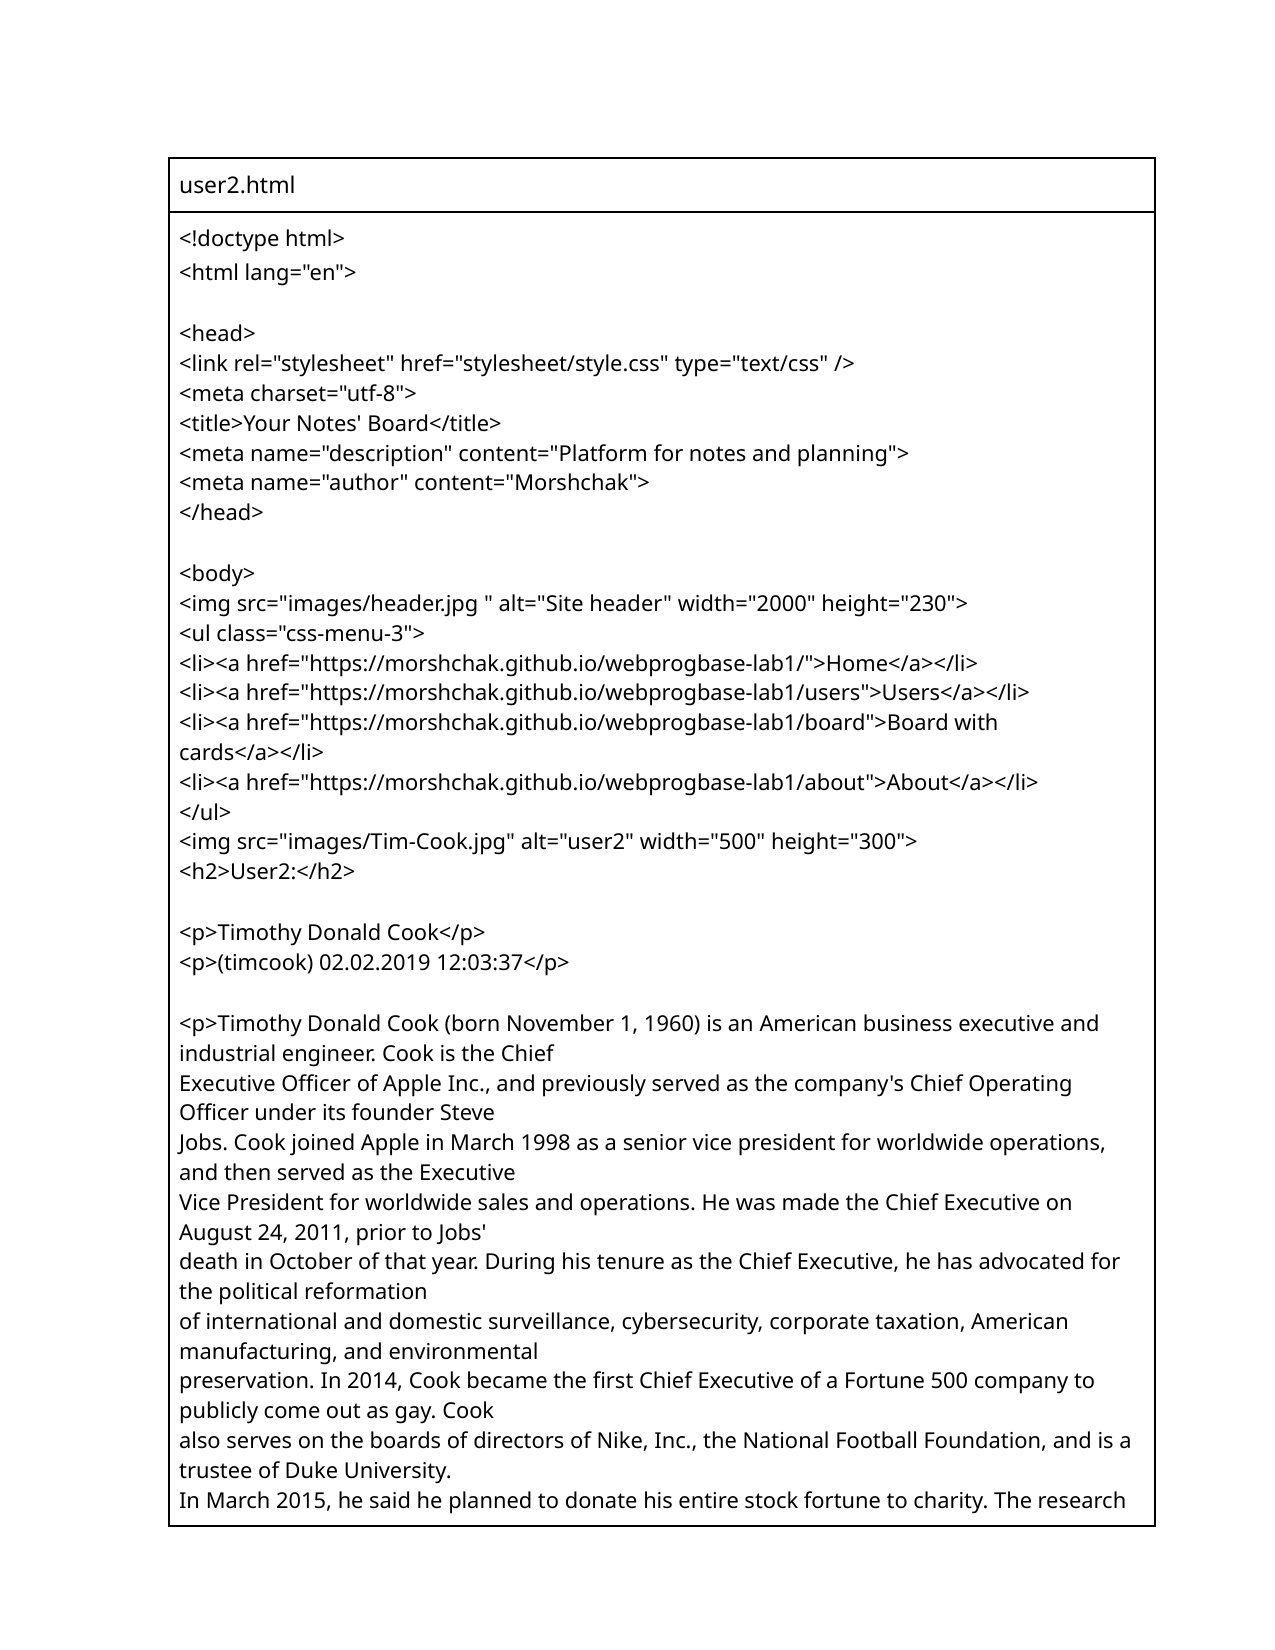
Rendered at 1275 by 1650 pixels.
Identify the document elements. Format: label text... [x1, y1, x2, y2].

table_header user2.html [170, 159, 1154, 211]
table_cell <!doctype html> <html lang="en"> <head> <link rel="stylesheet" href="stylesheet/style.css" type="text/css" /> <meta charset="utf-8"> <title>Your Notes' Board</title> <meta name="description" content="Platform for notes and planning"> <meta name="author" content="Morshchak"> </head> <body> <img src="images/header.jpg " alt="Site header" width="2000" height="230"> <ul class="css-menu-3"> <li><a href="https://morshchak.github.io/webprogbase-lab1/">Home</a></li> <li><a href="https://morshchak.github.io/webprogbase-lab1/users">Users</a></li> <li><a href="https://morshchak.github.io/webprogbase-lab1/board">Board with cards</a></li> <li><a href="https://morshchak.github.io/webprogbase-lab1/about">About</a></li> </ul> <img src="images/Tim-Cook.jpg" alt="user2" width="500" height="300"> <h2>User2:</h2> <p>Timothy Donald Cook</p> <p>(timcook) 02.02.2019 12:03:37</p> <p>Timothy Donald Cook (born November 1, 1960) is an American business executive and industrial engineer. Cook is the Chief Executive Officer of Apple Inc., and previously served as the company's Chief Operating Officer under its founder Steve Jobs. Cook joined Apple in March 1998 as a senior vice president for worldwide operations, and then served as the Executive Vice President for worldwide sales and operations. He was made the Chief Executive on August 24, 2011, prior to Jobs' death in October of that year. During his tenure as the Chief Executive, he has advocated for the political reformation of international and domestic surveillance, cybersecurity, corporate taxation, American manufacturing, and environmental preservation. In 2014, Cook became the first Chief Executive of a Fortune 500 company to publicly come out as gay. Cook also serves on the boards of directors of Nike, Inc., the National Football Foundation, and is a trustee of Duke University. In March 2015, he said he planned to donate his entire stock fortune to charity. The research [170, 213, 1154, 1525]
